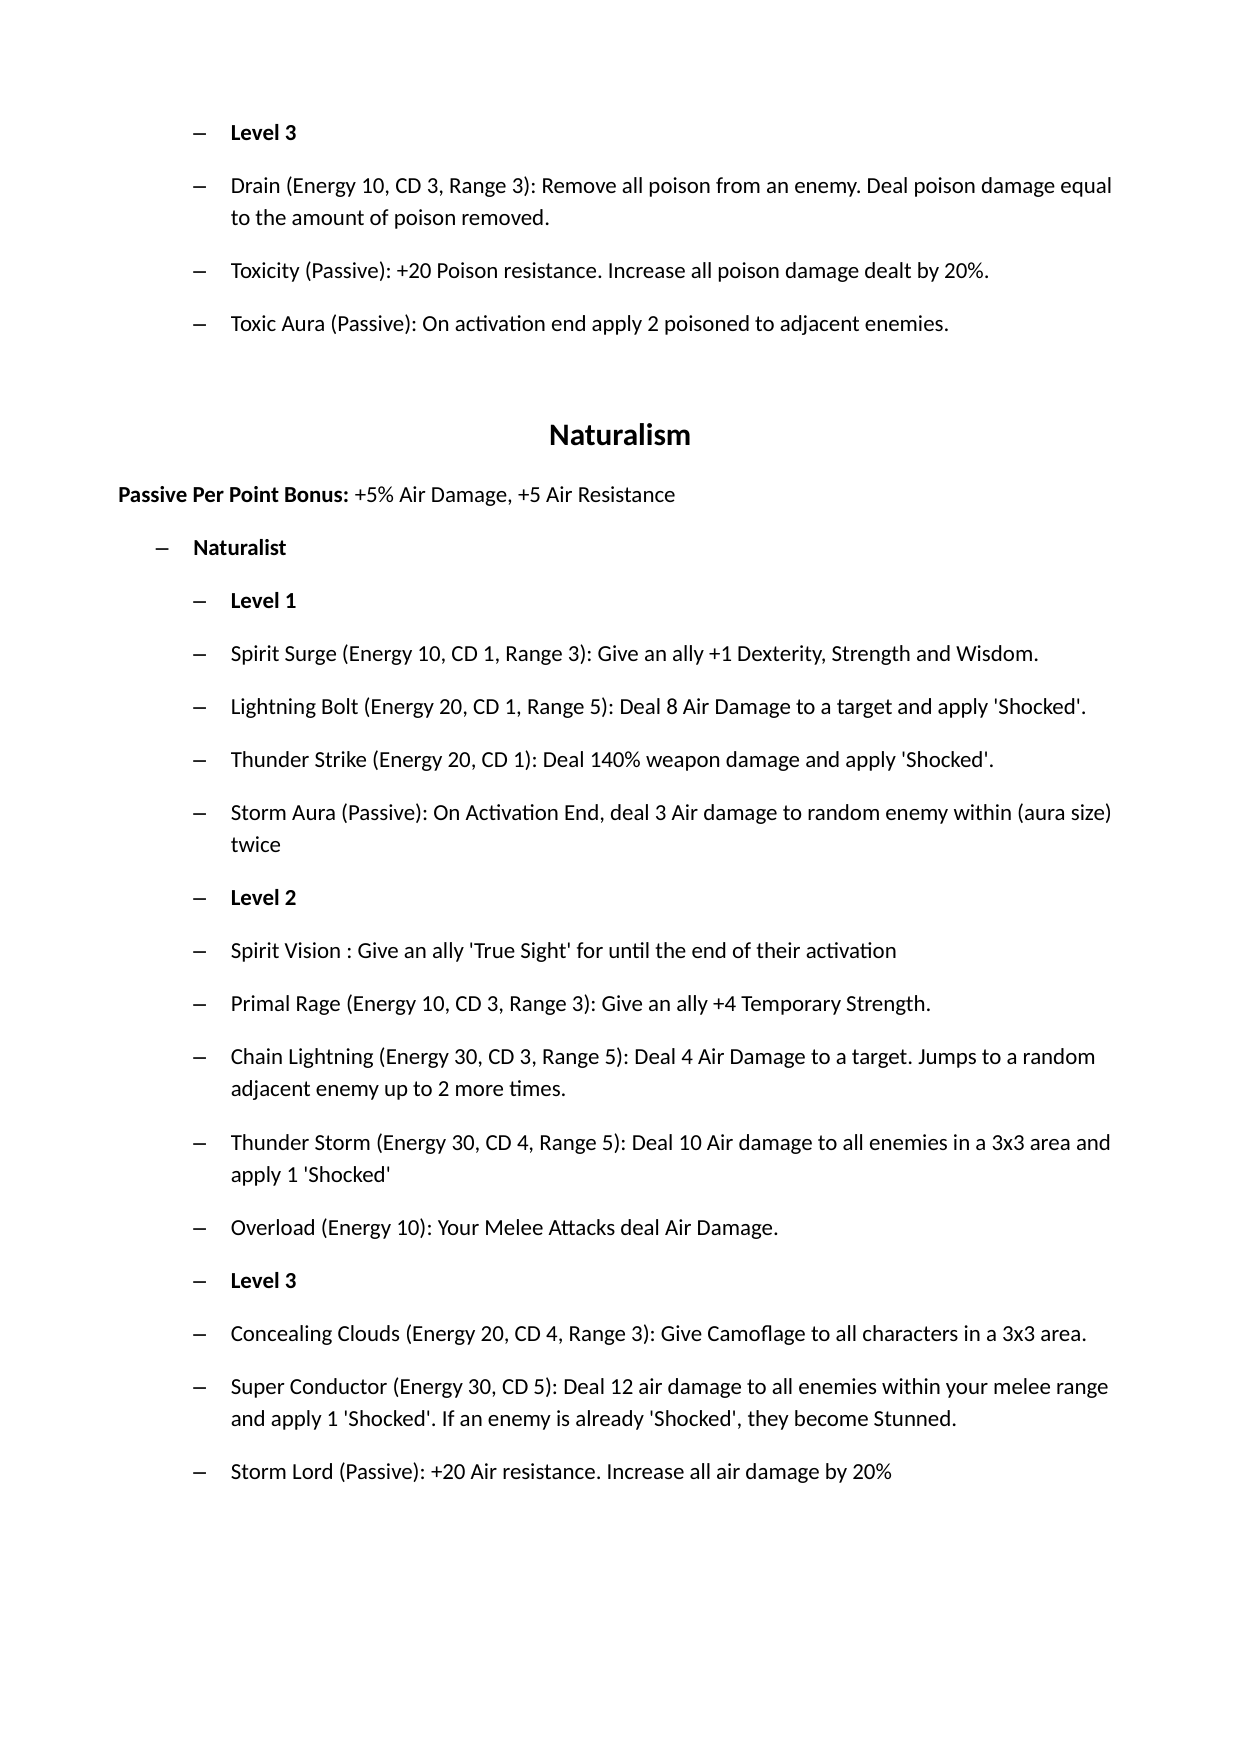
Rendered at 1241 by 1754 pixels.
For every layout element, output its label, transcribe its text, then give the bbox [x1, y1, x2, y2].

list Overload (Energy 10): Your Melee Attacks deal Air Damage. [193, 1213, 1122, 1241]
list Super Conductor (Energy 30, CD 5): Deal 12 air damage to all enemies within your melee range and apply 1 'Shocked'. If an enemy is already 'Shocked', they become Stunned. [193, 1372, 1122, 1432]
text Naturalism [118, 415, 1122, 453]
list Lightning Bolt (Energy 20, CD 1, Range 5): Deal 8 Air Damage to a target and apply 'Shocked'. [193, 692, 1122, 720]
list Level 3 [193, 118, 1122, 146]
list Level 2 [193, 883, 1122, 911]
list Toxic Aura (Passive): On activation end apply 2 poisoned to adjacent enemies. [193, 309, 1122, 337]
list Thunder Storm (Energy 30, CD 4, Range 5): Deal 10 Air damage to all enemies in a 3x3 area and apply 1 'Shocked' [193, 1128, 1122, 1188]
list Concealing Clouds (Energy 20, CD 4, Range 3): Give Camoflage to all characters in a 3x3 area. [193, 1319, 1122, 1347]
list Naturalist [156, 533, 1122, 561]
text Passive Per Point Bonus: +5% Air Damage, +5 Air Resistance [118, 480, 1122, 508]
list Chain Lightning (Energy 30, CD 3, Range 5): Deal 4 Air Damage to a target. Jumps to a random adjacent enemy up to 2 more times. [193, 1042, 1122, 1103]
list Thunder Strike (Energy 20, CD 1): Deal 140% weapon damage and apply 'Shocked'. [193, 745, 1122, 773]
list Spirit Vision : Give an ally 'True Sight' for until the end of their activation [193, 936, 1122, 964]
list Primal Rage (Energy 10, CD 3, Range 3): Give an ally +4 Temporary Strength. [193, 989, 1122, 1017]
list Storm Lord (Passive): +20 Air resistance. Increase all air damage by 20% [193, 1457, 1122, 1485]
list Level 3 [193, 1266, 1122, 1294]
list Toxicity (Passive): +20 Poison resistance. Increase all poison damage dealt by 20%. [193, 256, 1122, 284]
list Drain (Energy 10, CD 3, Range 3): Remove all poison from an enemy. Deal poison damage equal to the amount of poison removed. [193, 171, 1122, 231]
list Level 1 [193, 586, 1122, 614]
list Spirit Surge (Energy 10, CD 1, Range 3): Give an ally +1 Dexterity, Strength and Wisdom. [193, 639, 1122, 667]
list Storm Aura (Passive): On Activation End, deal 3 Air damage to random enemy within (aura size) twice [193, 798, 1122, 858]
